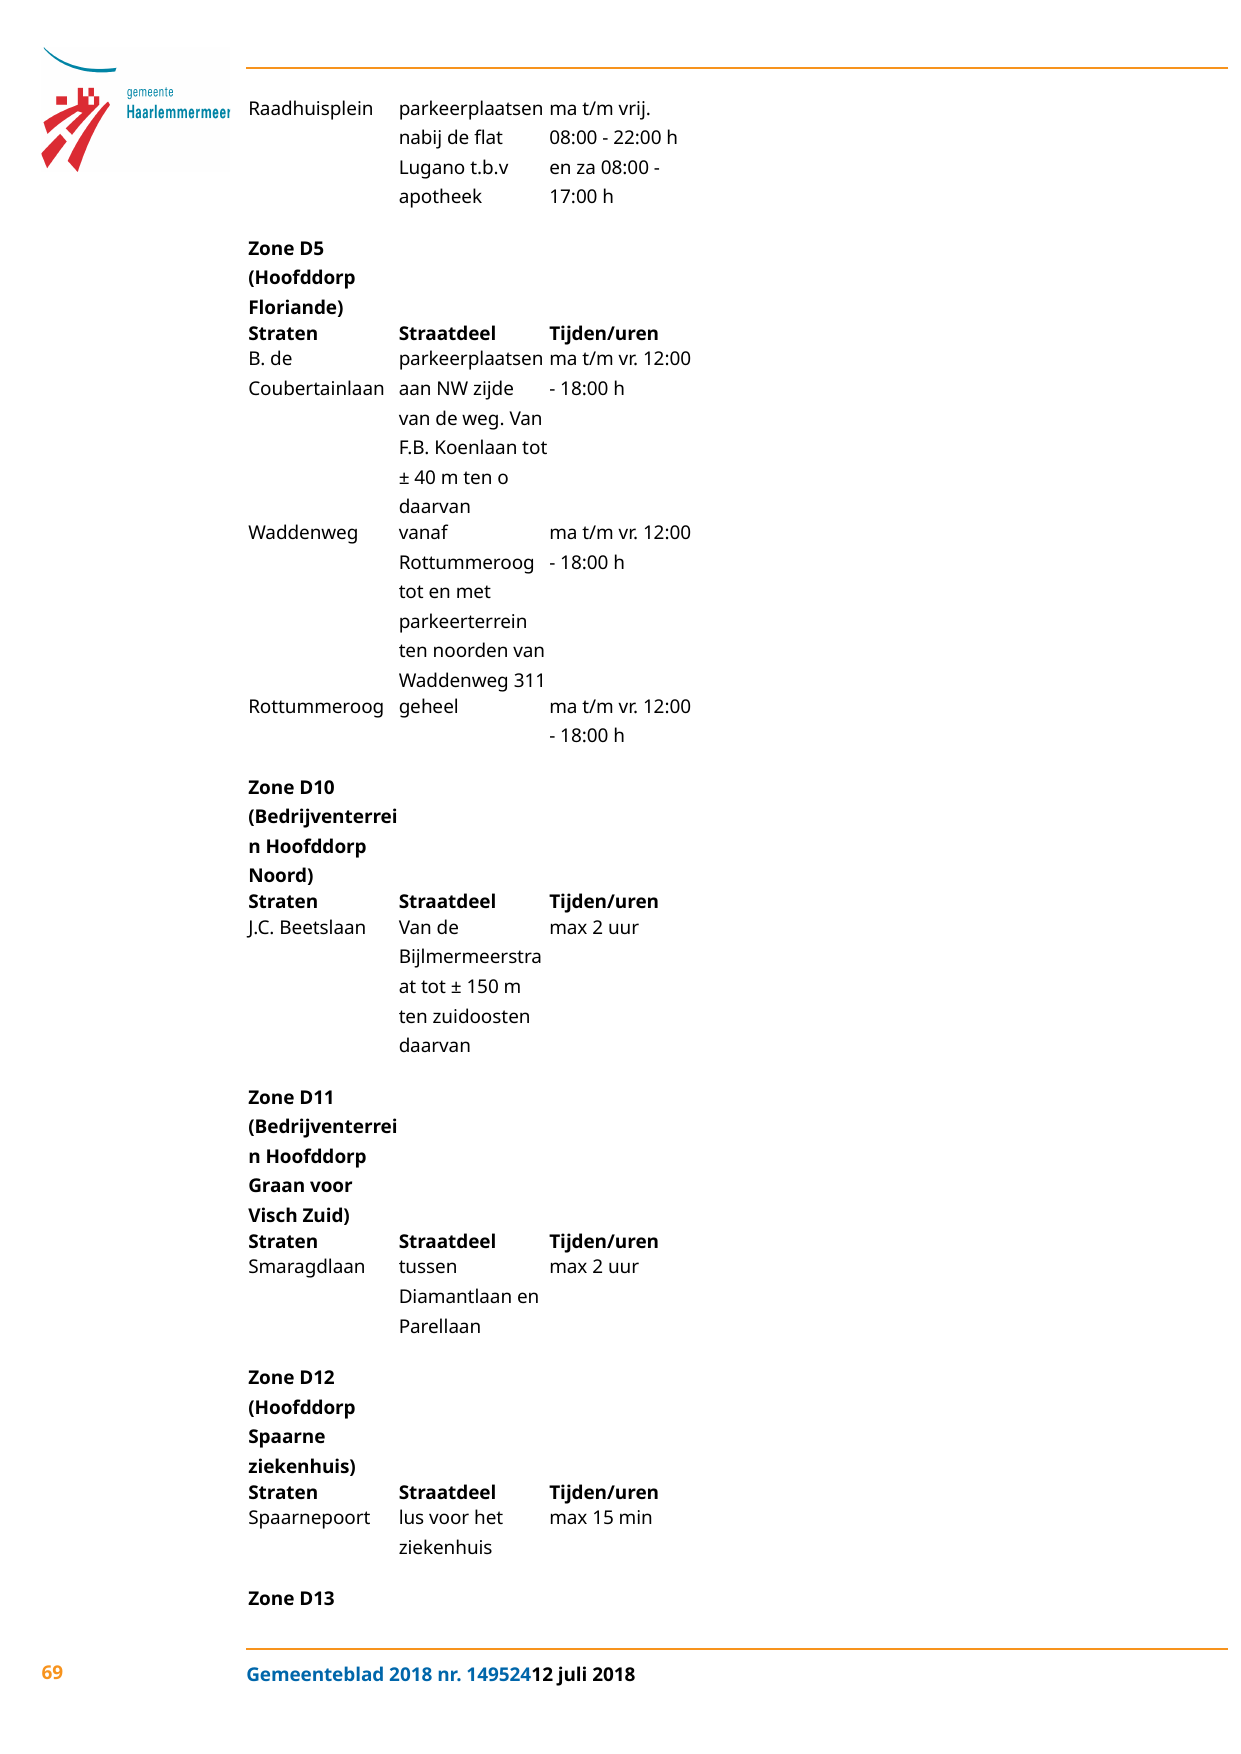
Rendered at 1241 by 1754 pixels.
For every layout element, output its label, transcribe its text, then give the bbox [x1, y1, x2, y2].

table_cell Raadhuisplein [248, 95, 398, 209]
table_cell ma t/m vr. 12:00 - 18:00 h [549, 693, 700, 748]
table_cell [700, 95, 850, 209]
table_cell Spaarnepoort [248, 1505, 398, 1560]
table_cell [1001, 693, 1152, 748]
table_cell [1001, 1560, 1152, 1586]
table_cell [850, 519, 1001, 693]
table_cell parkeerplaatsen nabij de flat Lugano t.b.v apotheek [399, 95, 549, 209]
table_cell [850, 209, 1001, 235]
table_cell [700, 1479, 850, 1504]
table_cell [850, 1254, 1001, 1339]
table_cell [248, 1339, 398, 1364]
table_cell [1001, 346, 1152, 519]
table_cell Straten [248, 1479, 398, 1504]
table_cell [549, 1058, 700, 1084]
table_cell [1001, 1058, 1152, 1084]
table_cell [399, 209, 549, 235]
table_cell [850, 693, 1001, 748]
table_cell [850, 914, 1001, 1058]
table_cell [1001, 95, 1152, 209]
table_cell [700, 1505, 850, 1560]
table_cell Tijden/uren [549, 320, 700, 346]
table_cell Tijden/uren [549, 1228, 700, 1254]
table_cell [700, 346, 850, 519]
table_cell [1001, 209, 1152, 235]
table_cell [1001, 1505, 1152, 1560]
table_cell Zone D13 [248, 1586, 398, 1611]
table_cell Zone D11 (Bedrijventerrein Hoofddorp Graan voor Visch Zuid) [248, 1084, 398, 1228]
table_cell B. de Coubertainlaan [248, 346, 398, 519]
table_cell [700, 320, 850, 346]
table_cell J.C. Beetslaan [248, 914, 398, 1058]
table_cell Smaragdlaan [248, 1254, 398, 1339]
table_cell vanaf Rottummeroog tot en met parkeerterrein ten noorden van Waddenweg 311 [399, 519, 549, 693]
table_cell Straten [248, 1228, 398, 1254]
table_cell [850, 346, 1001, 519]
table_cell ma t/m vr. 12:00 - 18:00 h [549, 346, 700, 519]
table_cell [700, 519, 850, 693]
table_cell [700, 1058, 850, 1084]
table_cell Tijden/uren [549, 889, 700, 914]
table_cell [399, 1339, 549, 1364]
table_cell [399, 748, 549, 774]
table_cell [700, 209, 850, 235]
table_cell [850, 1560, 1001, 1586]
table_cell [850, 95, 1001, 209]
table_cell [700, 1339, 850, 1364]
table_cell Tijden/uren [549, 1479, 700, 1504]
table_cell ma t/m vrij. 08:00 - 22:00 h en za 08:00 - 17:00 h [549, 95, 700, 209]
table_cell [549, 209, 700, 235]
table_cell tussen Diamantlaan en Parellaan [399, 1254, 549, 1339]
table_cell [700, 1254, 850, 1339]
table_cell [850, 1505, 1001, 1560]
table_cell Zone D10 (Bedrijventerrein Hoofddorp Noord) [248, 774, 398, 888]
table_cell Rottummeroog [248, 693, 398, 748]
table_cell [850, 1058, 1001, 1084]
table_cell [850, 1339, 1001, 1364]
table_cell [248, 209, 398, 235]
table_cell [1001, 748, 1152, 774]
table_cell [399, 1058, 549, 1084]
table_cell [549, 1560, 700, 1586]
table_cell [399, 1560, 549, 1586]
table_cell [1001, 1339, 1152, 1364]
table_cell [549, 1339, 700, 1364]
table_cell [248, 748, 398, 774]
table_cell [700, 748, 850, 774]
table_cell [700, 1560, 850, 1586]
table_cell max 2 uur [549, 1254, 700, 1339]
table_cell [248, 1560, 398, 1586]
table_cell [700, 1228, 850, 1254]
table_cell Zone D12 (Hoofddorp Spaarne ziekenhuis) [248, 1364, 398, 1479]
table_cell Straatdeel [399, 889, 549, 914]
table_cell Straten [248, 889, 398, 914]
table_cell [700, 914, 850, 1058]
table_cell lus voor het ziekenhuis [399, 1505, 549, 1560]
table_cell [850, 748, 1001, 774]
table_cell geheel [399, 693, 549, 748]
table_cell Straatdeel [399, 1479, 549, 1504]
table_cell [700, 693, 850, 748]
table_cell [1001, 1254, 1152, 1339]
table_cell [1001, 519, 1152, 693]
table_cell [700, 889, 850, 914]
table_cell Van de Bijlmermeerstraat tot ± 150 m ten zuidoosten daarvan [399, 914, 549, 1058]
table_cell [549, 748, 700, 774]
table_cell Straten [248, 320, 398, 346]
table_cell Waddenweg [248, 519, 398, 693]
table_cell Zone D5 (Hoofddorp Floriande) [248, 235, 398, 320]
table_cell Straatdeel [399, 1228, 549, 1254]
picture [41, 47, 231, 172]
table_cell [248, 1058, 398, 1084]
table_cell parkeerplaatsen aan NW zijde van de weg. Van F.B. Koenlaan tot ± 40 m ten o daarvan [399, 346, 549, 519]
table_cell max 2 uur [549, 914, 700, 1058]
table_cell max 15 min [549, 1505, 700, 1560]
table_cell ma t/m vr. 12:00 - 18:00 h [549, 519, 700, 693]
table_cell Straatdeel [399, 320, 549, 346]
table_cell [1001, 914, 1152, 1058]
